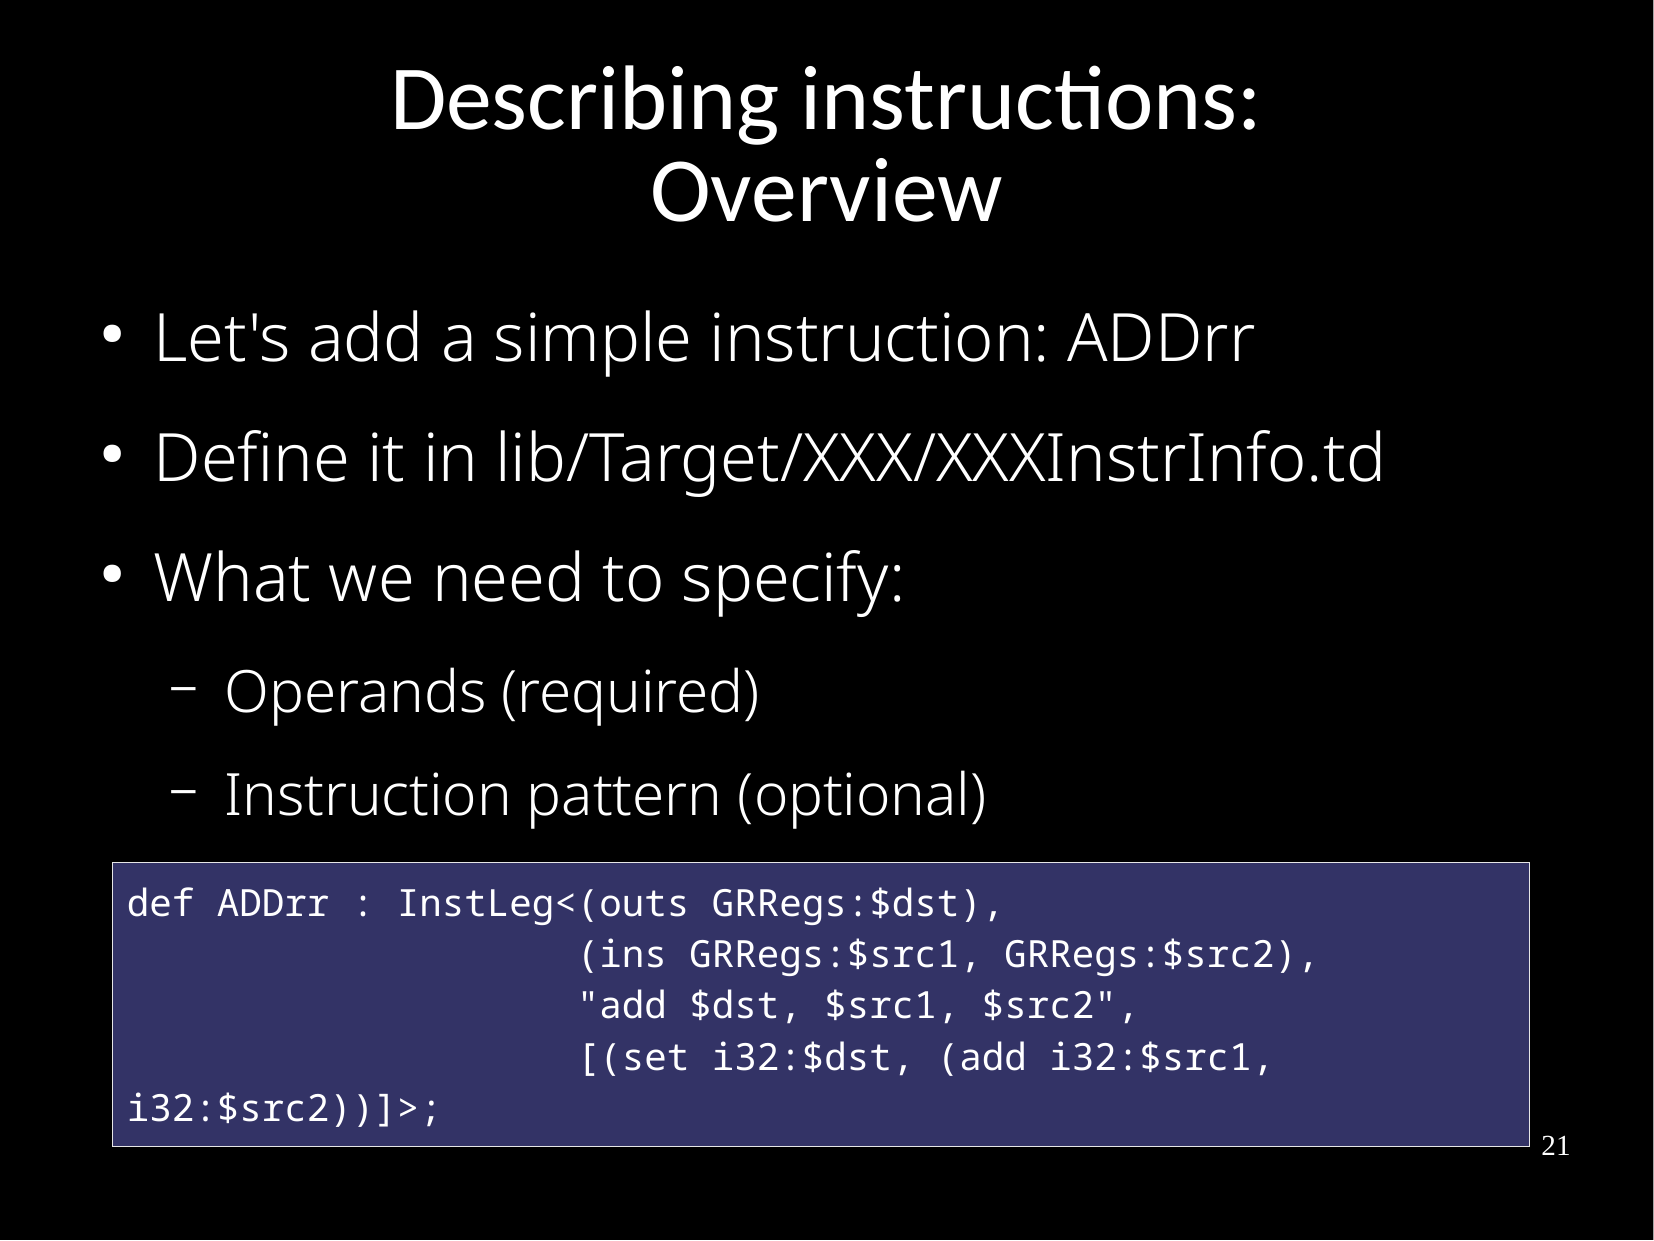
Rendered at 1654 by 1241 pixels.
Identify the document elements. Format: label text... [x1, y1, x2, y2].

title Describing instructions: Overview [82, 49, 1571, 257]
text_box def ADDrr : InstLeg<(outs GRRegs:$dst), (ins GRRegs:$src1, GRRegs:$src2), "add $dst, $src1, $src2", [(set i32:$dst, (add i32:$src1, i32:$src2))]>; [112, 862, 1530, 1068]
list Let's add a simple instruction: ADDrr Define it in lib/Target/XXX/XXXInstrInfo.td What we need to specify: Operands (required) Instruction pattern (optional) Assembly string (more on that later) [82, 290, 1571, 1010]
